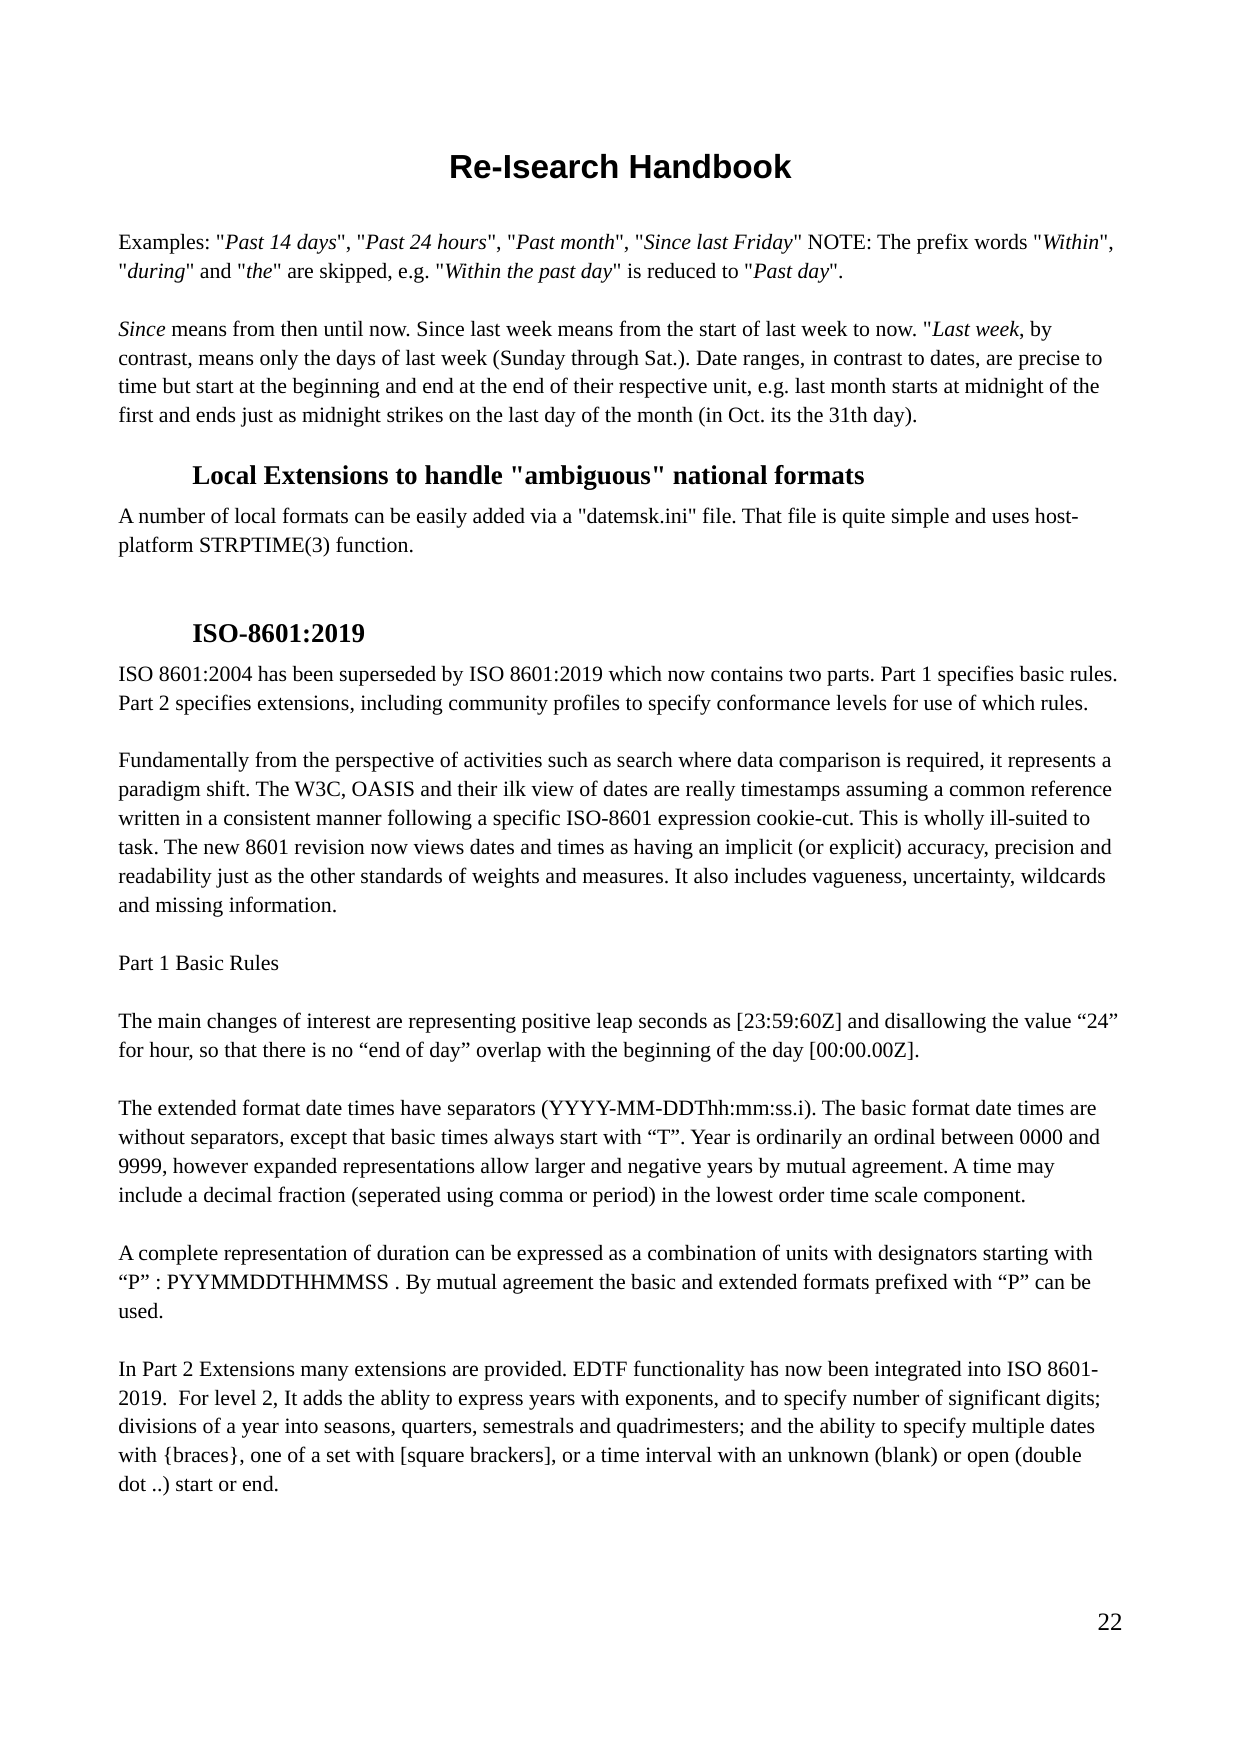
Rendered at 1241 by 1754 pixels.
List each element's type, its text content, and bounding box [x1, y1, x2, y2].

subtitle ISO-8601:2019 [118, 617, 1122, 648]
text A number of local formats can be easily added via a "datemsk.ini" file. That file is quite simple and uses host-platform STRPTIME(3) function. [118, 503, 1122, 557]
text ISO 8601:2004 has been superseded by ISO 8601:2019 which now contains two parts. Part 1 specifies basic rules. Part 2 specifies extensions, including community profiles to specify conformance levels for use of which rules. [118, 661, 1122, 715]
text Since means from then until now. Since last week means from the start of last week to now. "Last week, by contrast, means only the days of last week (Sunday through Sat.). Date ranges, in contrast to dates, are precise to time but start at the beginning and end at the end of their respective unit, e.g. last month starts at midnight of the first and ends just as midnight strikes on the last day of the month (in Oct. its the 31th day). [118, 316, 1122, 428]
text The main changes of interest are representing positive leap seconds as [23:59:60Z] and disallowing the value “24” for hour, so that there is no “end of day” overlap with the beginning of the day [00:00.00Z]. [118, 1008, 1122, 1062]
text The extended format date times have separators (YYYY-MM-DDThh:mm:ss.i). The basic format date times are without separators, except that basic times always start with “T”. Year is ordinarily an ordinal between 0000 and 9999, however expanded representations allow larger and negative years by mutual agreement. A time may include a decimal fraction (seperated using comma or period) in the lowest order time scale component. [118, 1095, 1122, 1207]
text Examples: "Past 14 days", "Past 24 hours", "Past month", "Since last Friday" NOTE: The prefix words "Within", "during" and "the" are skipped, e.g. "Within the past day" is reduced to "Past day". [118, 229, 1122, 312]
text A complete representation of duration can be expressed as a combination of units with designators starting with “P” : PYYMMDDTHHMMSS . By mutual agreement the basic and extended formats prefixed with “P” can be used. [118, 1240, 1122, 1323]
text In Part 2 Extensions many extensions are provided. EDTF functionality has now been integrated into ISO 8601-2019. For level 2, It adds the ablity to express years with exponents, and to specify number of significant digits; divisions of a year into seasons, quarters, semestrals and quadrimesters; and the ability to specify multiple dates with {braces}, one of a set with [square brackers], or a time interval with an unknown (blank) or open (double dot ..) start or end. [118, 1356, 1122, 1497]
text Fundamentally from the perspective of activities such as search where data comparison is required, it represents a paradigm shift. The W3C, OASIS and their ilk view of dates are really timestamps assuming a common reference written in a consistent manner following a specific ISO-8601 expression cookie-cut. This is wholly ill-suited to task. The new 8601 revision now views dates and times as having an implicit (or explicit) accuracy, precision and readability just as the other standards of weights and measures. It also includes vagueness, uncertainty, wildcards and missing information. [118, 747, 1122, 917]
subtitle Local Extensions to handle "ambiguous" national formats [118, 459, 1122, 490]
text Part 1 Basic Rules [118, 950, 1122, 975]
